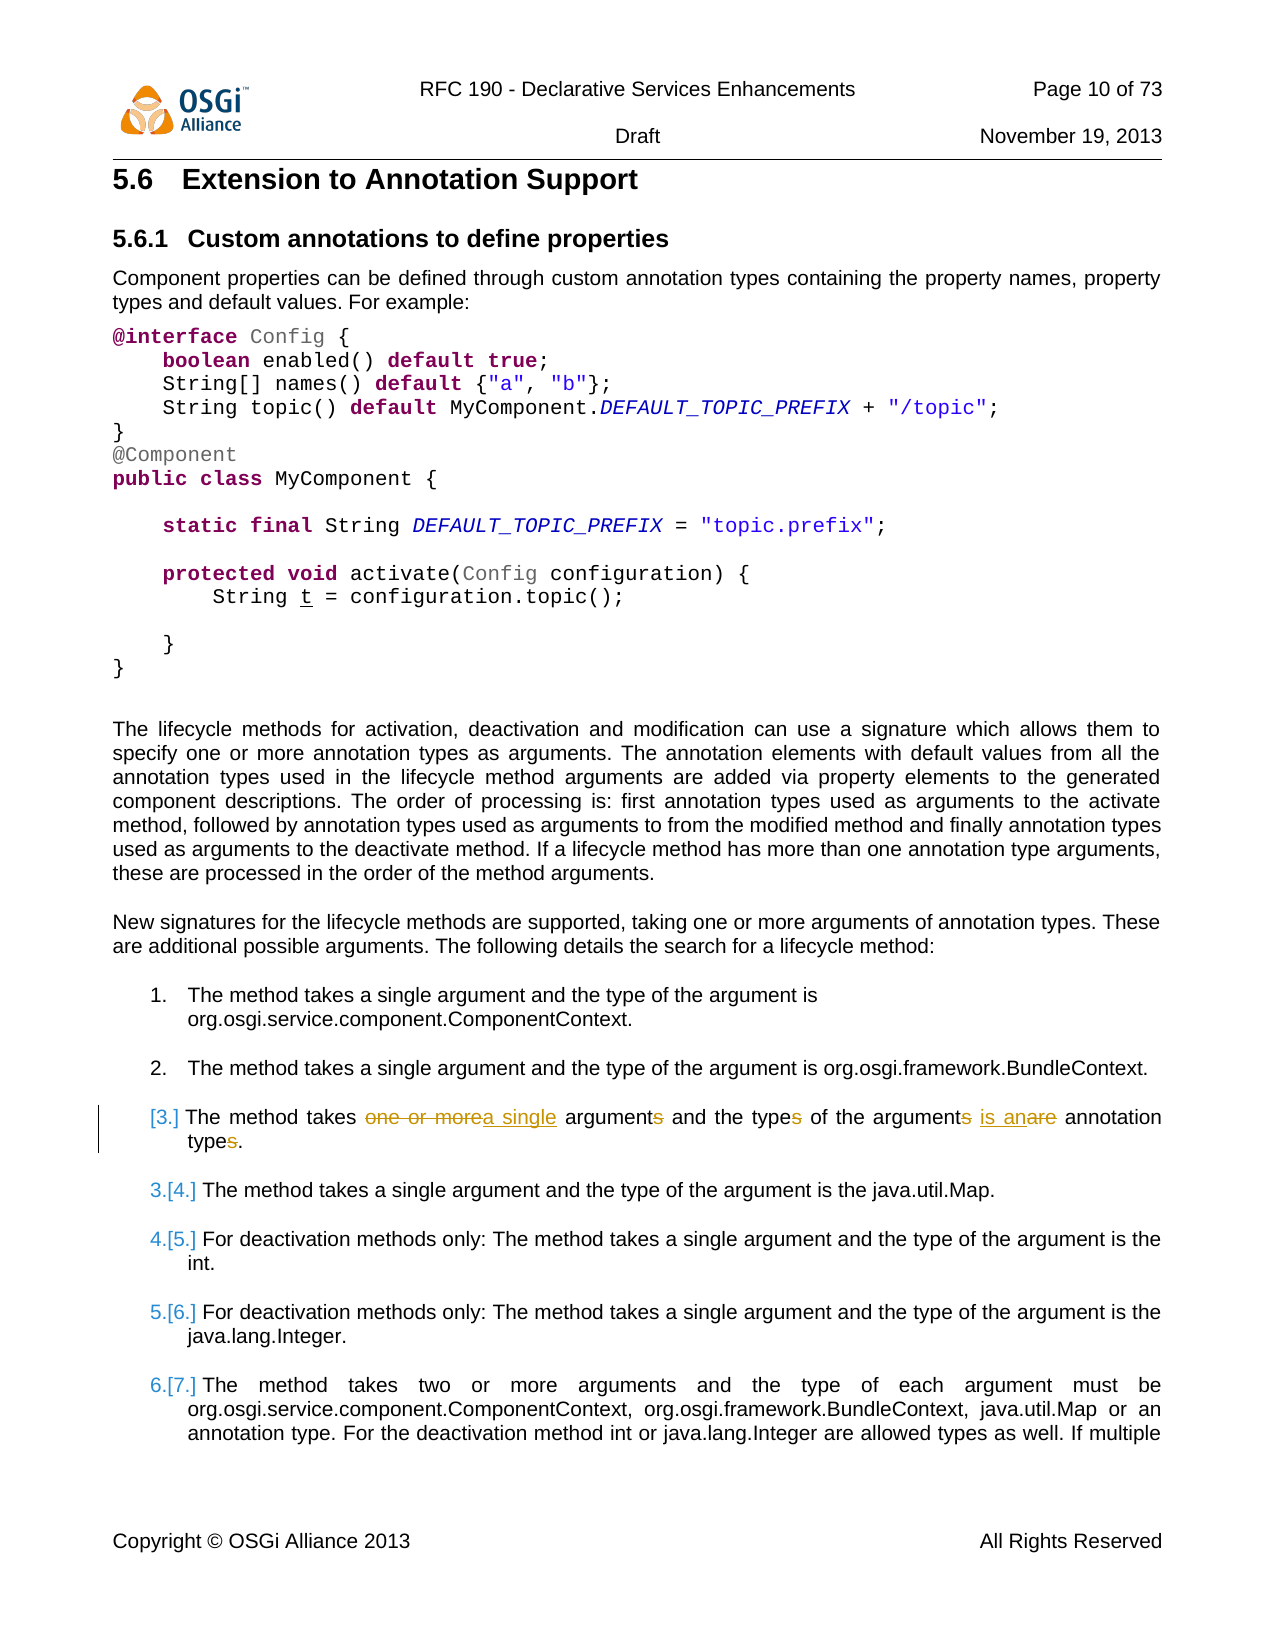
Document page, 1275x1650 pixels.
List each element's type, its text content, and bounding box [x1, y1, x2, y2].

text Component properties can be defined through custom annotation types containing the property names, property types and default values. For example: [112, 266, 1162, 313]
list The method takes two or more arguments and the type of each argument must be org.osgi.service.component.ComponentContext, org.osgi.framework.BundleContext, java.util.Map or an annotation type. For the deactivation method int or java.lang.Integer are allowed types as well. If multiple [150, 1372, 1162, 1444]
text New signatures for the lifecycle methods are supported, taking one or more arguments of annotation types. These are additional possible arguments. The following details the search for a lifecycle method: [112, 910, 1162, 958]
list For deactivation methods only: The method takes a single argument and the type of the argument is the java.lang.Integer. [150, 1299, 1162, 1347]
text } [112, 421, 1162, 444]
text The lifecycle methods for activation, deactivation and modification can use a signature which allows them to specify one or more annotation types as arguments. The annotation elements with default values from all the annotation types used in the lifecycle method arguments are added via property elements to the generated component descriptions. The order of processing is: first annotation types used as arguments to the activate method, followed by annotation types used as arguments to from the modified method and finally annotation types used as arguments to the deactivate method. If a lifecycle method has more than one annotation type arguments, these are processed in the order of the method arguments. [112, 717, 1162, 885]
text } [112, 657, 1162, 681]
text String t = configuration.topic(); [112, 586, 1162, 610]
picture [113, 78, 257, 142]
list The method takes a single argument and the type of the argument is org.osgi.framework.BundleContext. [150, 1056, 1162, 1080]
list The method takes a single argument and the type of the argument is the java.util.Map. [150, 1178, 1162, 1202]
text public class MyComponent { [112, 468, 1162, 492]
text String[] names() default {"a", "b"}; [112, 373, 1162, 397]
list The method takes a single argument and the type of the argument is an annotation type. [150, 1105, 1162, 1153]
text } [112, 633, 1162, 657]
text @interface Config { [112, 326, 1162, 350]
list For deactivation methods only: The method takes a single argument and the type of the argument is the int. [150, 1227, 1162, 1274]
text static final String DEFAULT_TOPIC_PREFIX = "topic.prefix"; [112, 515, 1162, 539]
text boolean enabled() default true; [112, 350, 1162, 373]
text String topic() default MyComponent.DEFAULT_TOPIC_PREFIX + "/topic"; [112, 397, 1162, 421]
subtitle Custom annotations to define properties [112, 224, 1162, 253]
text @Component [112, 444, 1162, 468]
text protected void activate(Config configuration) { [112, 562, 1162, 586]
list The method takes a single argument and the type of the argument is org.osgi.service.component.ComponentContext. [150, 983, 1162, 1031]
subtitle Extension to Annotation Support [112, 160, 1162, 196]
